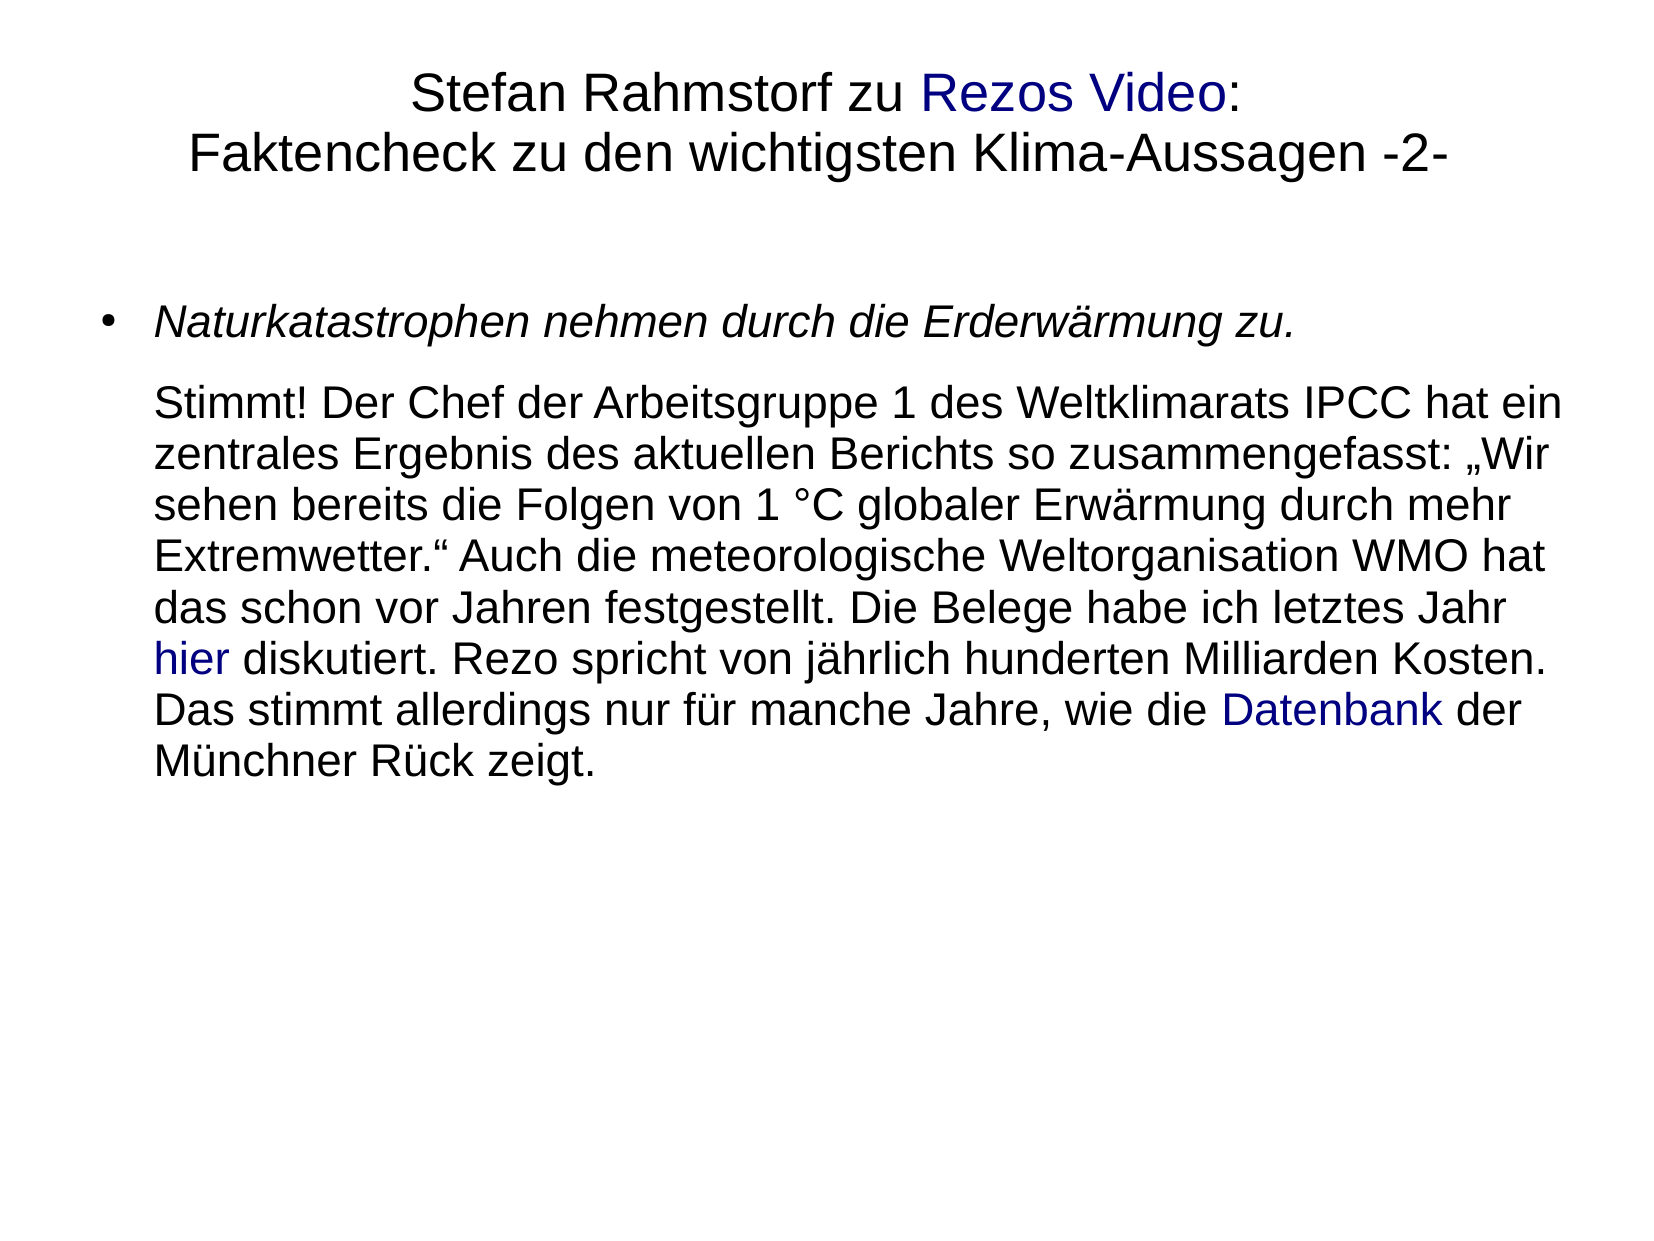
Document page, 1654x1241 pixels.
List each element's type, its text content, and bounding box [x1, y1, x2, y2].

title Stefan Rahmstorf zu Rezos Video: Faktencheck zu den wichtigsten Klima-Aussagen -2- [82, 49, 1571, 257]
list Naturkatastrophen nehmen durch die Erderwärmung zu. Stimmt! Der Chef der Arbeitsgruppe 1 des Weltklimarats IPCC hat ein zentrales Ergebnis des aktuellen Berichts so zusammengefasst: „Wir sehen bereits die Folgen von 1 °C globaler Erwärmung durch mehr Extremwetter.“ Auch die meteorologische Weltorganisation WMO hat das schon vor Jahren festgestellt. Die Belege habe ich letztes Jahr hier diskutiert. Rezo spricht von jährlich hunderten Milliarden Kosten. Das stimmt allerdings nur für manche Jahre, wie die Datenbank der Münchner Rück zeigt. [82, 295, 1571, 1115]
